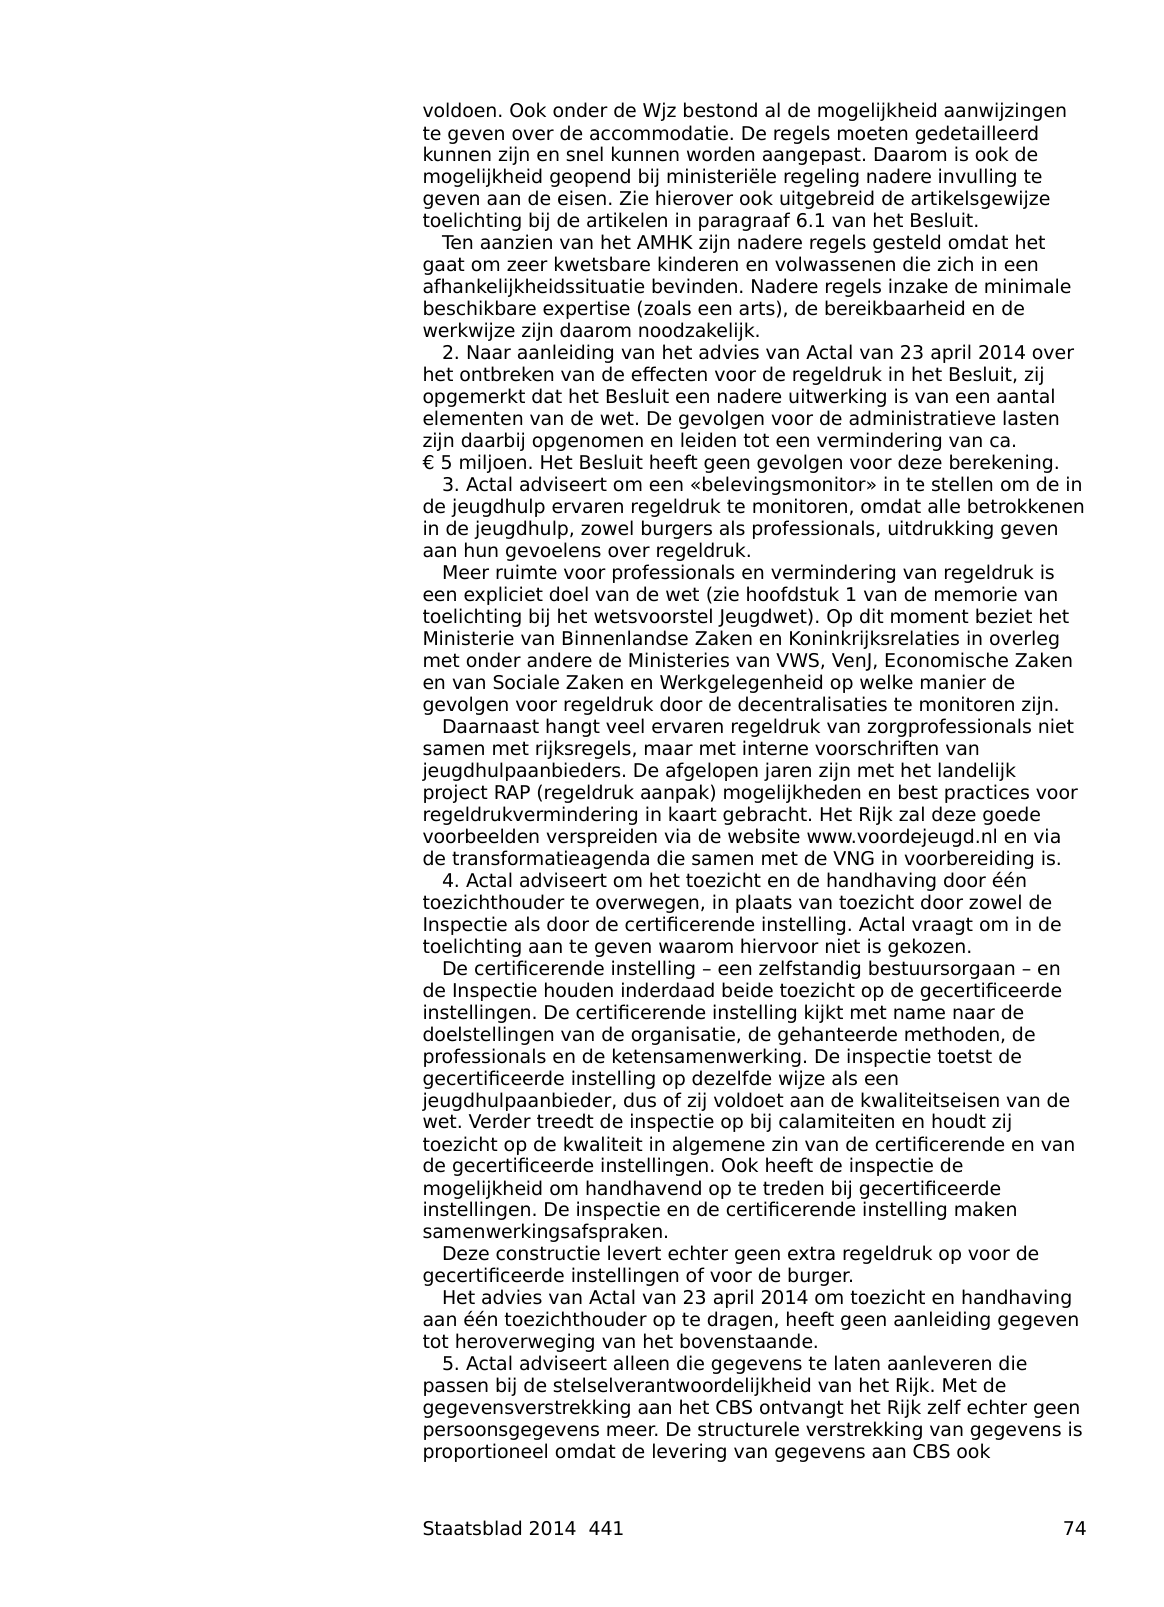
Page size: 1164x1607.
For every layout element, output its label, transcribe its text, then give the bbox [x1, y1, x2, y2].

text Deze constructie levert echter geen extra regeldruk op voor de gecertificeerde instellingen of voor de burger. [422, 1243, 1087, 1287]
text Het advies van Actal van 23 april 2014 om toezicht en handhaving aan één toezichthouder op te dragen, heeft geen aanleiding gegeven tot heroverweging van het bovenstaande. [422, 1287, 1087, 1353]
text 2. Naar aanleiding van het advies van Actal van 23 april 2014 over het ontbreken van de effecten voor de regeldruk in het Besluit, zij opgemerkt dat het Besluit een nadere uitwerking is van een aantal elementen van de wet. De gevolgen voor de administratieve lasten zijn daarbij opgenomen en leiden tot een vermindering van ca. € 5 miljoen. Het Besluit heeft geen gevolgen voor deze berekening. [422, 342, 1087, 474]
text 5. Actal adviseert alleen die gegevens te laten aanleveren die passen bij de stelselverantwoordelijkheid van het Rijk. Met de gegevensverstrekking aan het CBS ontvangt het Rijk zelf echter geen persoonsgegevens meer. De structurele verstrekking van gegevens is proportioneel omdat de levering van gegevens aan CBS ook [422, 1353, 1087, 1463]
text voldoen. Ook onder de Wjz bestond al de mogelijkheid aanwijzingen te geven over de accommodatie. De regels moeten gedetailleerd kunnen zijn en snel kunnen worden aangepast. Daarom is ook de mogelijkheid geopend bij ministeriële regeling nadere invulling te geven aan de eisen. Zie hierover ook uitgebreid de artikelsgewijze toelichting bij de artikelen in paragraaf 6.1 van het Besluit. [422, 100, 1087, 232]
text Daarnaast hangt veel ervaren regeldruk van zorgprofessionals niet samen met rijksregels, maar met interne voorschriften van jeugdhulpaanbieders. De afgelopen jaren zijn met het landelijk project RAP (regeldruk aanpak) mogelijkheden en best practices voor regeldrukvermindering in kaart gebracht. Het Rijk zal deze goede voorbeelden verspreiden via de website www.voordejeugd.nl en via de transformatieagenda die samen met de VNG in voorbereiding is. [422, 716, 1087, 870]
text 3. Actal adviseert om een «belevingsmonitor» in te stellen om de in de jeugdhulp ervaren regeldruk te monitoren, omdat alle betrokkenen in de jeugdhulp, zowel burgers als professionals, uitdrukking geven aan hun gevoelens over regeldruk. [422, 474, 1087, 562]
text De certificerende instelling – een zelfstandig bestuursorgaan – en de Inspectie houden inderdaad beide toezicht op de gecertificeerde instellingen. De certificerende instelling kijkt met name naar de doelstellingen van de organisatie, de gehanteerde methoden, de professionals en de ketensamenwerking. De inspectie toetst de gecertificeerde instelling op dezelfde wijze als een jeugdhulpaanbieder, dus of zij voldoet aan de kwaliteitseisen van de wet. Verder treedt de inspectie op bij calamiteiten en houdt zij toezicht op de kwaliteit in algemene zin van de certificerende en van de gecertificeerde instellingen. Ook heeft de inspectie de mogelijkheid om handhavend op te treden bij gecertificeerde instellingen. De inspectie en de certificerende instelling maken samenwerkingsafspraken. [422, 958, 1087, 1243]
text Meer ruimte voor professionals en vermindering van regeldruk is een expliciet doel van de wet (zie hoofdstuk 1 van de memorie van toelichting bij het wetsvoorstel Jeugdwet). Op dit moment beziet het Ministerie van Binnenlandse Zaken en Koninkrijksrelaties in overleg met onder andere de Ministeries van VWS, VenJ, Economische Zaken en van Sociale Zaken en Werkgelegenheid op welke manier de gevolgen voor regeldruk door de decentralisaties te monitoren zijn. [422, 562, 1087, 716]
text Ten aanzien van het AMHK zijn nadere regels gesteld omdat het gaat om zeer kwetsbare kinderen en volwassenen die zich in een afhankelijkheidssituatie bevinden. Nadere regels inzake de minimale beschikbare expertise (zoals een arts), de bereikbaarheid en de werkwijze zijn daarom noodzakelijk. [422, 232, 1087, 342]
text 4. Actal adviseert om het toezicht en de handhaving door één toezichthouder te overwegen, in plaats van toezicht door zowel de Inspectie als door de certificerende instelling. Actal vraagt om in de toelichting aan te geven waarom hiervoor niet is gekozen. [422, 870, 1087, 958]
